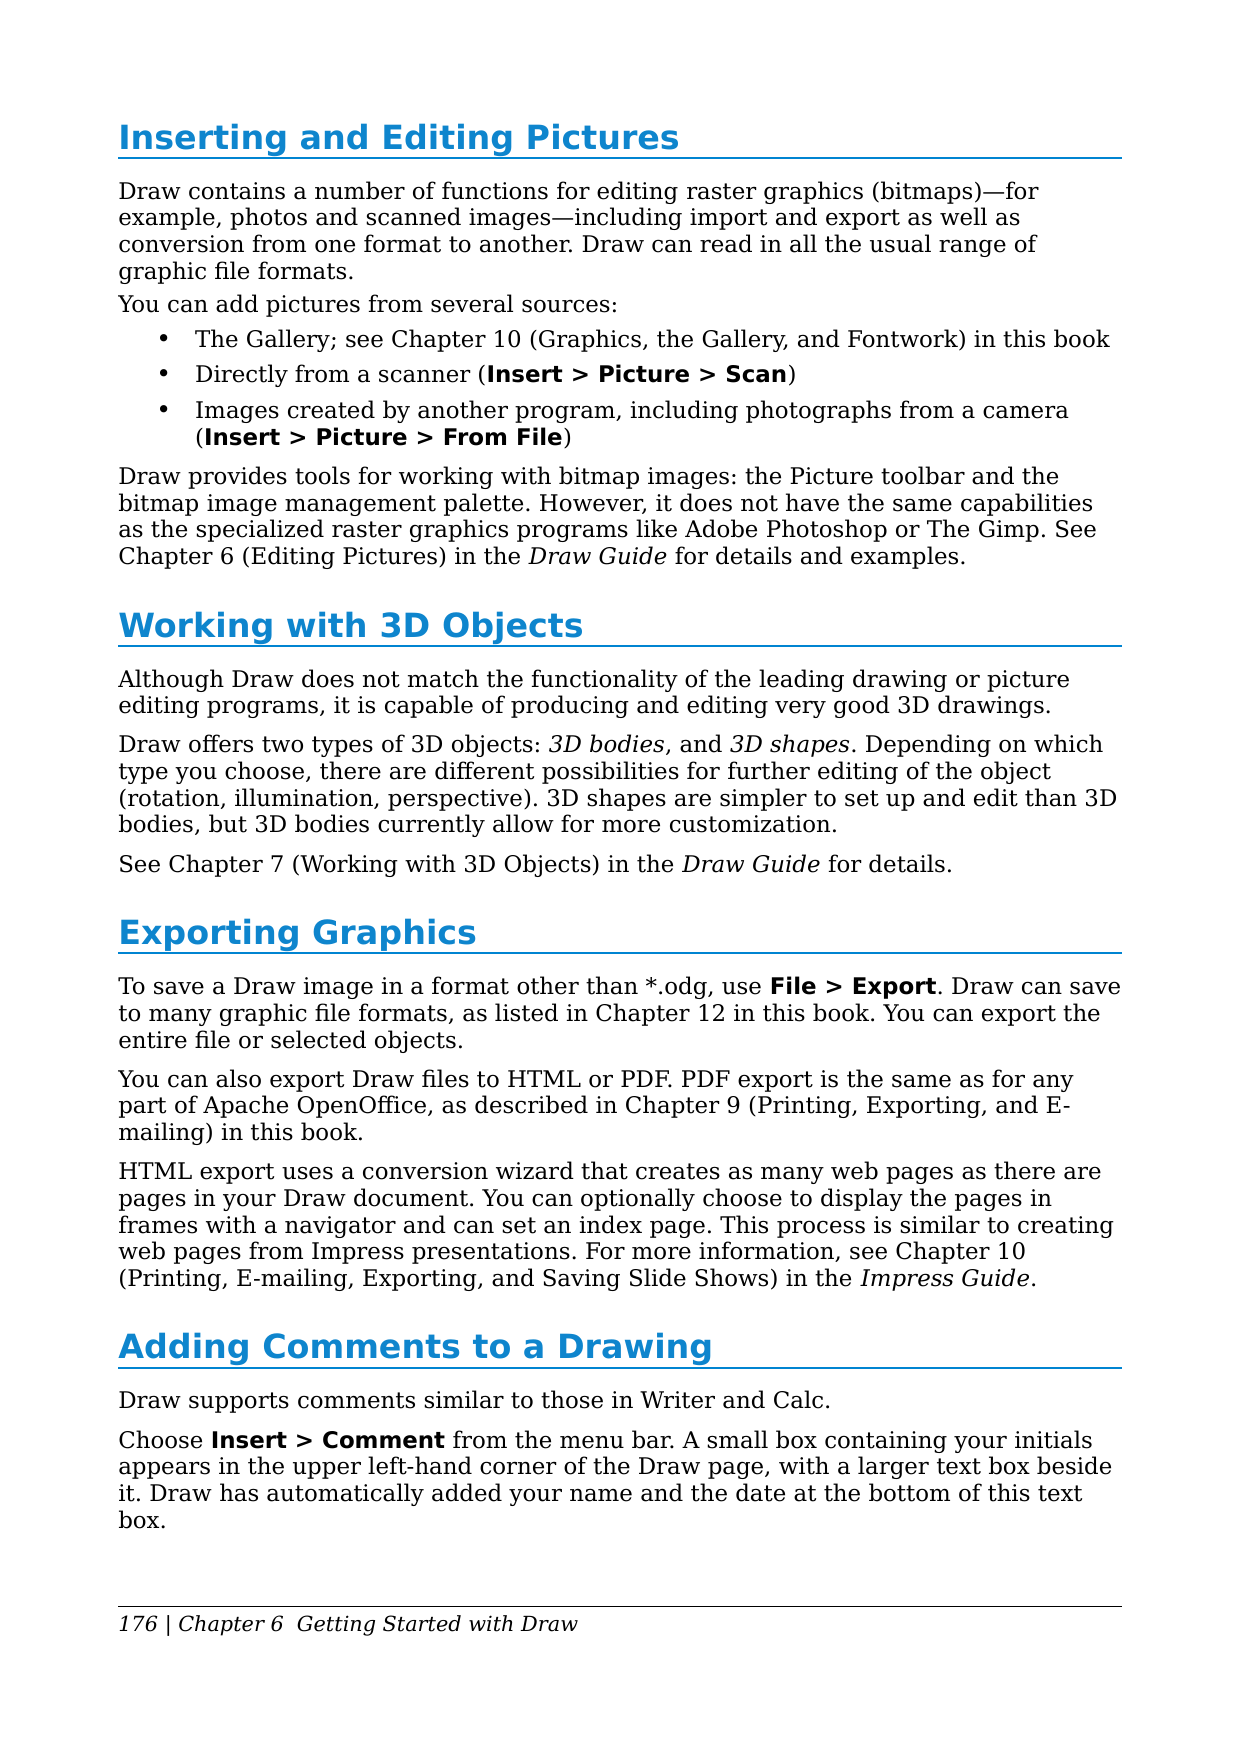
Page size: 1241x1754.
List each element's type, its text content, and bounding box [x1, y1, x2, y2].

text HTML export uses a conversion wizard that creates as many web pages as there are pages in your Draw document. You can optionally choose to display the pages in frames with a navigator and can set an index page. This process is similar to creating web pages from Impress presentations. For more information, see Chapter 10 (Printing, E-mailing, Exporting, and Saving Slide Shows) in the Impress Guide. [118, 1158, 1122, 1292]
text Draw offers two types of 3D objects: 3D bodies, and 3D shapes. Depending on which type you choose, there are different possibilities for further editing of the object (rotation, illumination, perspective). 3D shapes are simpler to set up and edit than 3D bodies, but 3D bodies currently allow for more customization. [118, 732, 1122, 838]
subtitle Inserting and Editing Pictures [118, 118, 1122, 157]
subtitle Exporting Graphics [118, 914, 1122, 952]
list Images created by another program, including photographs from a camera (Insert > Picture > From File) [156, 395, 1122, 451]
list You can add pictures from several sources: [118, 291, 1122, 318]
text Choose Insert > Comment from the menu bar. A small box containing your initials appears in the upper left-hand corner of the Draw page, with a larger text box beside it. Draw has automatically added your name and the date at the bottom of this text box. [118, 1427, 1122, 1533]
text Draw provides tools for working with bitmap images: the Picture toolbar and the bitmap image management palette. However, it does not have the same capabilities as the specialized raster graphics programs like Adobe Photoshop or The Gimp. See Chapter 6 (Editing Pictures) in the Draw Guide for details and examples. [118, 463, 1122, 570]
text Although Draw does not match the functionality of the leading drawing or picture editing programs, it is capable of producing and editing very good 3D drawings. [118, 666, 1122, 719]
text You can also export Draw files to HTML or PDF. PDF export is the same as for any part of Apache OpenOffice, as described in Chapter 9 (Printing, Exporting, and E-mailing) in this book. [118, 1066, 1122, 1146]
subtitle Adding Comments to a Drawing [118, 1328, 1122, 1367]
text Draw supports comments similar to those in Writer and Calc. [118, 1388, 1122, 1414]
text See Chapter 7 (Working with 3D Objects) in the Draw Guide for details. [118, 851, 1122, 877]
subtitle Working with 3D Objects [118, 606, 1122, 645]
list Draw contains a number of functions for editing raster graphics (bitmaps)—for example, photos and scanned images—including import and export as well as conversion from one format to another. Draw can read in all the usual range of graphic file formats. [118, 178, 1122, 284]
list The Gallery; see Chapter 10 (Graphics, the Gallery, and Fontwork) in this book [156, 324, 1122, 353]
list Directly from a scanner (Insert > Picture > Scan) [156, 359, 1122, 389]
text To save a Draw image in a format other than *.odg, use File > Export. Draw can save to many graphic file formats, as listed in Chapter 12 in this book. You can export the entire file or selected objects. [118, 973, 1122, 1053]
